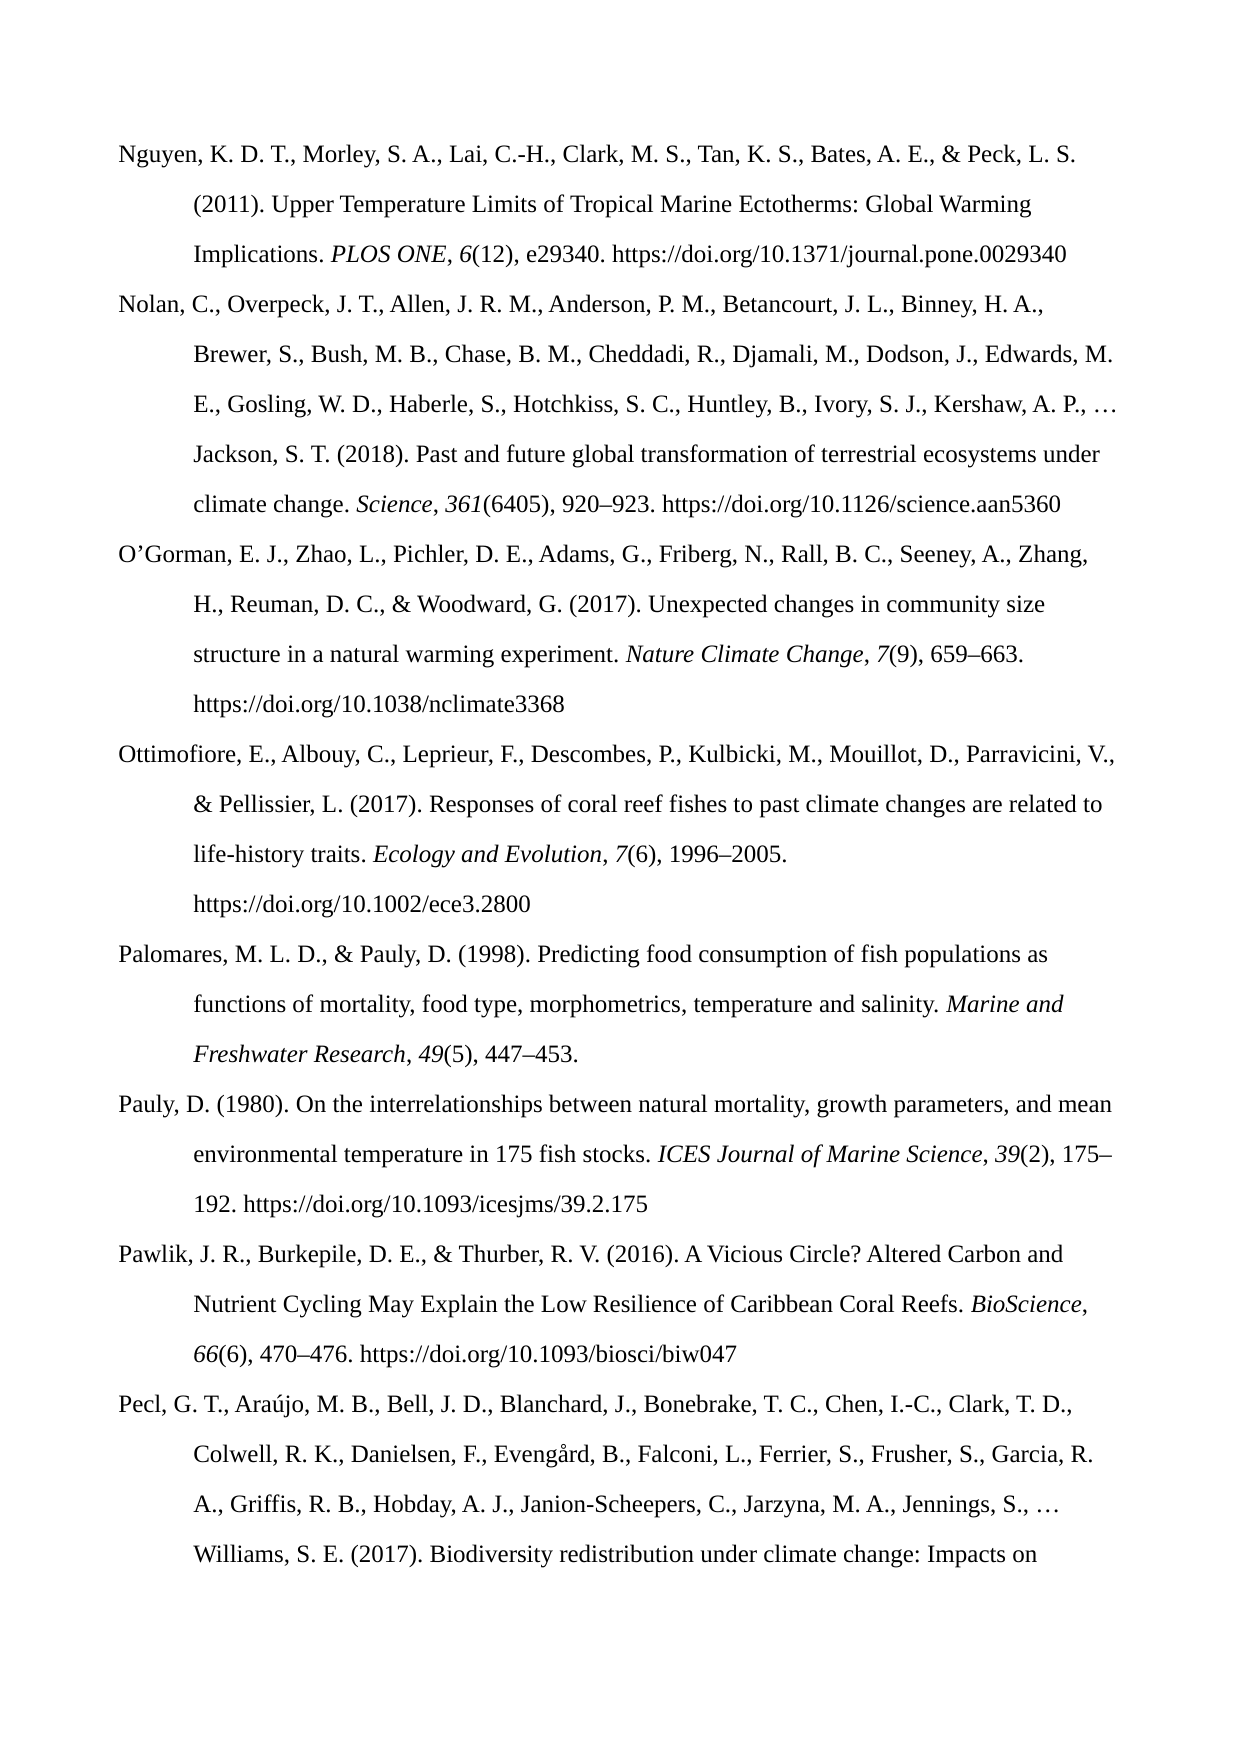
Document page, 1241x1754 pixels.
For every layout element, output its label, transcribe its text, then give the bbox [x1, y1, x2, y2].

text Pecl, G. T., Araújo, M. B., Bell, J. D., Blanchard, J., Bonebrake, T. C., Chen, I.-C., Clark, T. D., Colwell, R. K., Danielsen, F., Evengård, B., Falconi, L., Ferrier, S., Frusher, S., Garcia, R. A., Griffis, R. B., Hobday, A. J., Janion-Scheepers, C., Jarzyna, M. A., Jennings, S., … Williams, S. E. (2017). Biodiversity redistribution under climate change: Impacts on [118, 1368, 1122, 1568]
text Palomares, M. L. D., & Pauly, D. (1998). Predicting food consumption of fish populations as functions of mortality, food type, morphometrics, temperature and salinity. Marine and Freshwater Research, 49(5), 447–453. [118, 918, 1122, 1068]
text Nolan, C., Overpeck, J. T., Allen, J. R. M., Anderson, P. M., Betancourt, J. L., Binney, H. A., Brewer, S., Bush, M. B., Chase, B. M., Cheddadi, R., Djamali, M., Dodson, J., Edwards, M. E., Gosling, W. D., Haberle, S., Hotchkiss, S. C., Huntley, B., Ivory, S. J., Kershaw, A. P., … Jackson, S. T. (2018). Past and future global transformation of terrestrial ecosystems under climate change. Science, 361(6405), 920–923. https://doi.org/10.1126/science.aan5360 [118, 268, 1122, 518]
text Nguyen, K. D. T., Morley, S. A., Lai, C.-H., Clark, M. S., Tan, K. S., Bates, A. E., & Peck, L. S. (2011). Upper Temperature Limits of Tropical Marine Ectotherms: Global Warming Implications. PLOS ONE, 6(12), e29340. https://doi.org/10.1371/journal.pone.0029340 [118, 118, 1122, 268]
text O’Gorman, E. J., Zhao, L., Pichler, D. E., Adams, G., Friberg, N., Rall, B. C., Seeney, A., Zhang, H., Reuman, D. C., & Woodward, G. (2017). Unexpected changes in community size structure in a natural warming experiment. Nature Climate Change, 7(9), 659–663. https://doi.org/10.1038/nclimate3368 [118, 518, 1122, 718]
text Pauly, D. (1980). On the interrelationships between natural mortality, growth parameters, and mean environmental temperature in 175 fish stocks. ICES Journal of Marine Science, 39(2), 175–192. https://doi.org/10.1093/icesjms/39.2.175 [118, 1068, 1122, 1218]
text Pawlik, J. R., Burkepile, D. E., & Thurber, R. V. (2016). A Vicious Circle? Altered Carbon and Nutrient Cycling May Explain the Low Resilience of Caribbean Coral Reefs. BioScience, 66(6), 470–476. https://doi.org/10.1093/biosci/biw047 [118, 1218, 1122, 1368]
text Ottimofiore, E., Albouy, C., Leprieur, F., Descombes, P., Kulbicki, M., Mouillot, D., Parravicini, V., & Pellissier, L. (2017). Responses of coral reef fishes to past climate changes are related to life-history traits. Ecology and Evolution, 7(6), 1996–2005. https://doi.org/10.1002/ece3.2800 [118, 718, 1122, 918]
